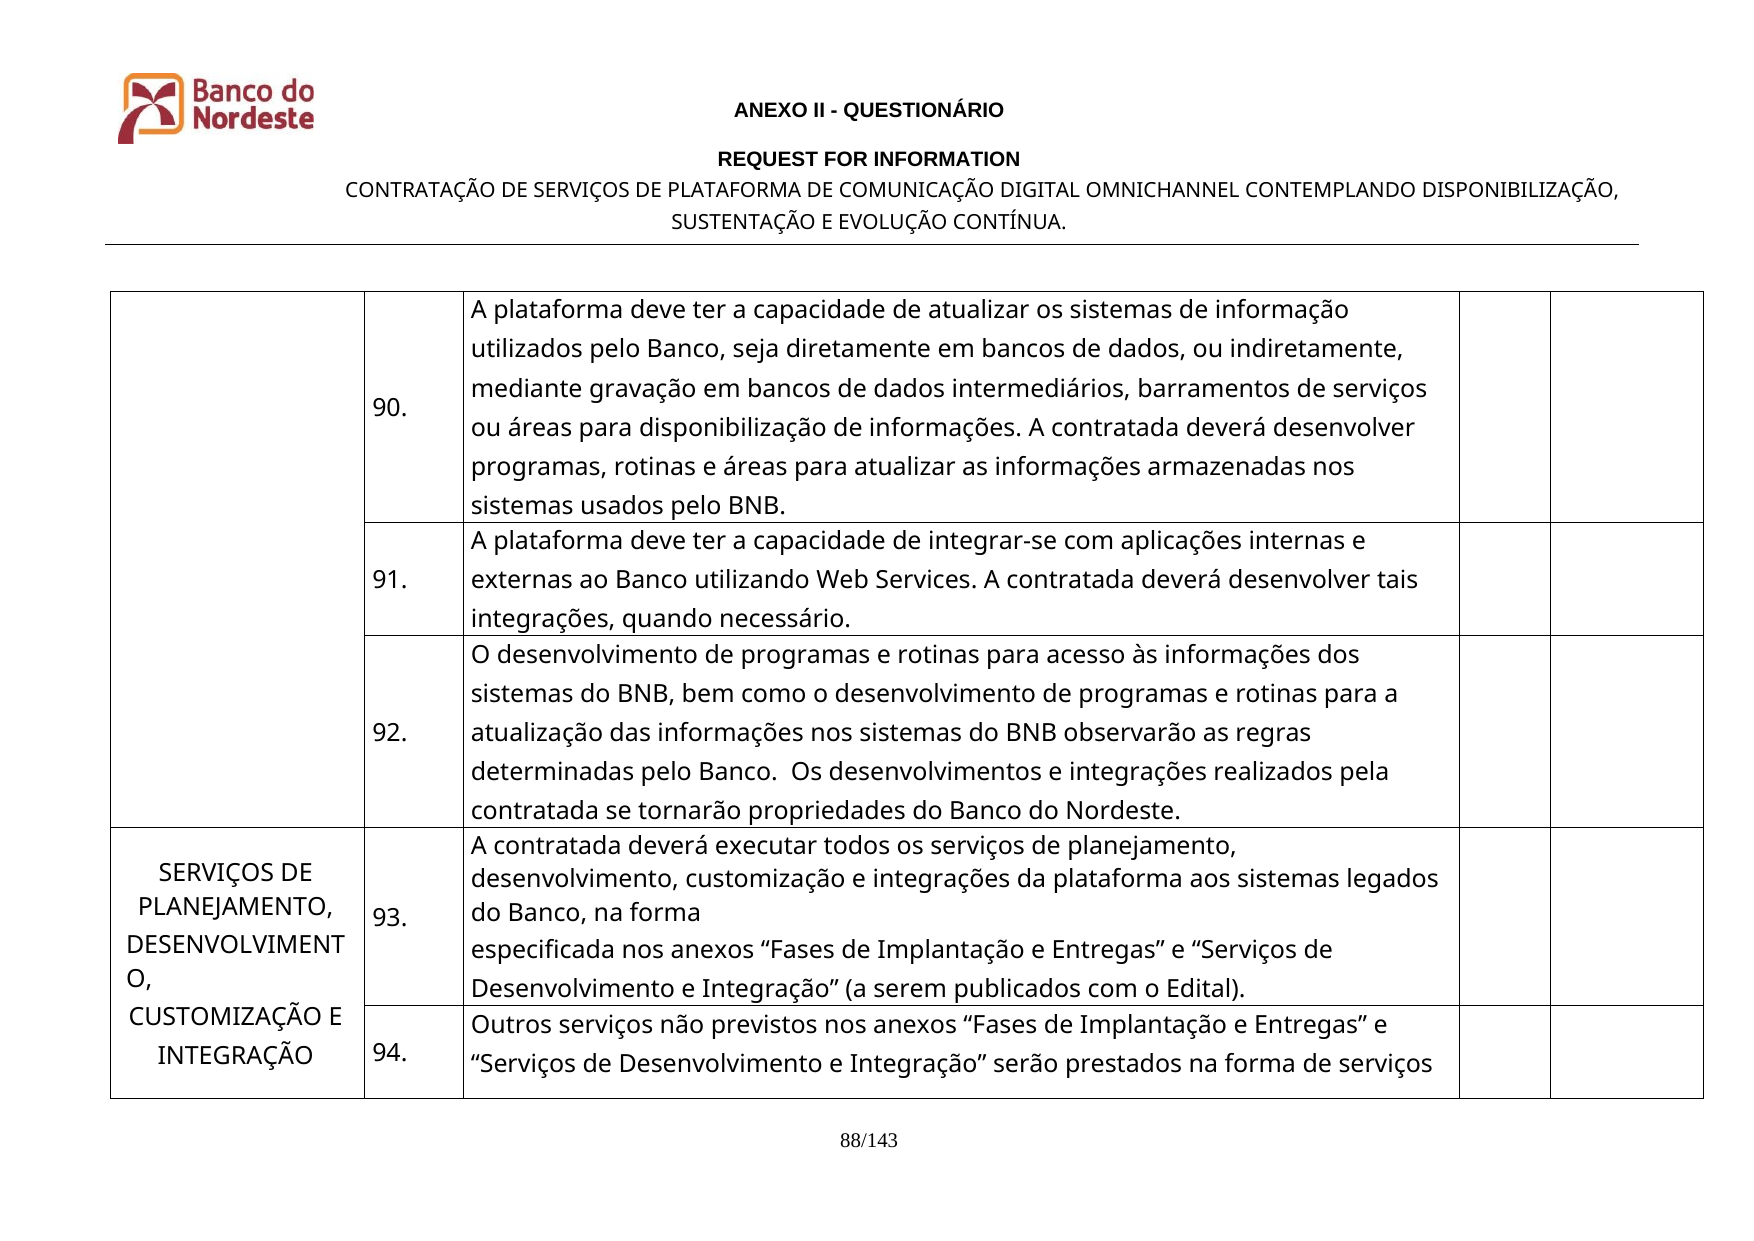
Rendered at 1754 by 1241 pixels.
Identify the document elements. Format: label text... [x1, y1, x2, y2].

table_cell O desenvolvimento de programas e rotinas para acesso às informações dos sistemas do BNB, bem como o desenvolvimento de programas e rotinas para a atualização das informações nos sistemas do BNB observarão as regras determinadas pelo Banco. Os desenvolvimentos e integrações realizados pela contratada se tornarão propriedades do Banco do Nordeste. [464, 636, 1459, 827]
table_header A plataforma deve ter a capacidade de atualizar os sistemas de informação utilizados pelo Banco, seja diretamente em bancos de dados, ou indiretamente, mediante gravação em bancos de dados intermediários, barramentos de serviços ou áreas para disponibilização de informações. A contratada deverá desenvolver programas, rotinas e áreas para atualizar as informações armazenadas nos sistemas usados pelo BNB. [464, 292, 1459, 522]
table_header 90. [365, 292, 463, 522]
table_cell [1551, 1006, 1703, 1098]
table_cell [1551, 636, 1703, 827]
table_header [111, 292, 364, 827]
table_cell [1551, 523, 1703, 635]
table_cell Outros serviços não previstos nos anexos “Fases de Implantação e Entregas” e “Serviços de Desenvolvimento e Integração” serão prestados na forma de serviços [464, 1006, 1459, 1098]
table_cell [1460, 828, 1550, 1005]
table_cell 92. [365, 636, 463, 827]
table_cell A plataforma deve ter a capacidade de integrar-se com aplicações internas e externas ao Banco utilizando Web Services. A contratada deverá desenvolver tais integrações, quando necessário. [464, 523, 1459, 635]
table_cell [1460, 523, 1550, 635]
table_cell [1551, 828, 1703, 1005]
table_cell SERVIÇOS DE PLANEJAMENTO, DESENVOLVIMENTO, CUSTOMIZAÇÃO E INTEGRAÇÃO [111, 828, 364, 1098]
picture [118, 73, 314, 144]
table_header [1551, 292, 1703, 522]
table_header [1460, 292, 1550, 522]
table_cell [1460, 1006, 1550, 1098]
table_cell 93. [365, 828, 463, 1005]
table_cell [1460, 636, 1550, 827]
table_cell A contratada deverá executar todos os serviços de planejamento, desenvolvimento, customização e integrações da plataforma aos sistemas legados do Banco, na forma especificada nos anexos “Fases de Implantação e Entregas” e “Serviços de Desenvolvimento e Integração” (a serem publicados com o Edital). [464, 828, 1459, 1005]
table_cell 91. [365, 523, 463, 635]
table_cell 94. [365, 1006, 463, 1098]
